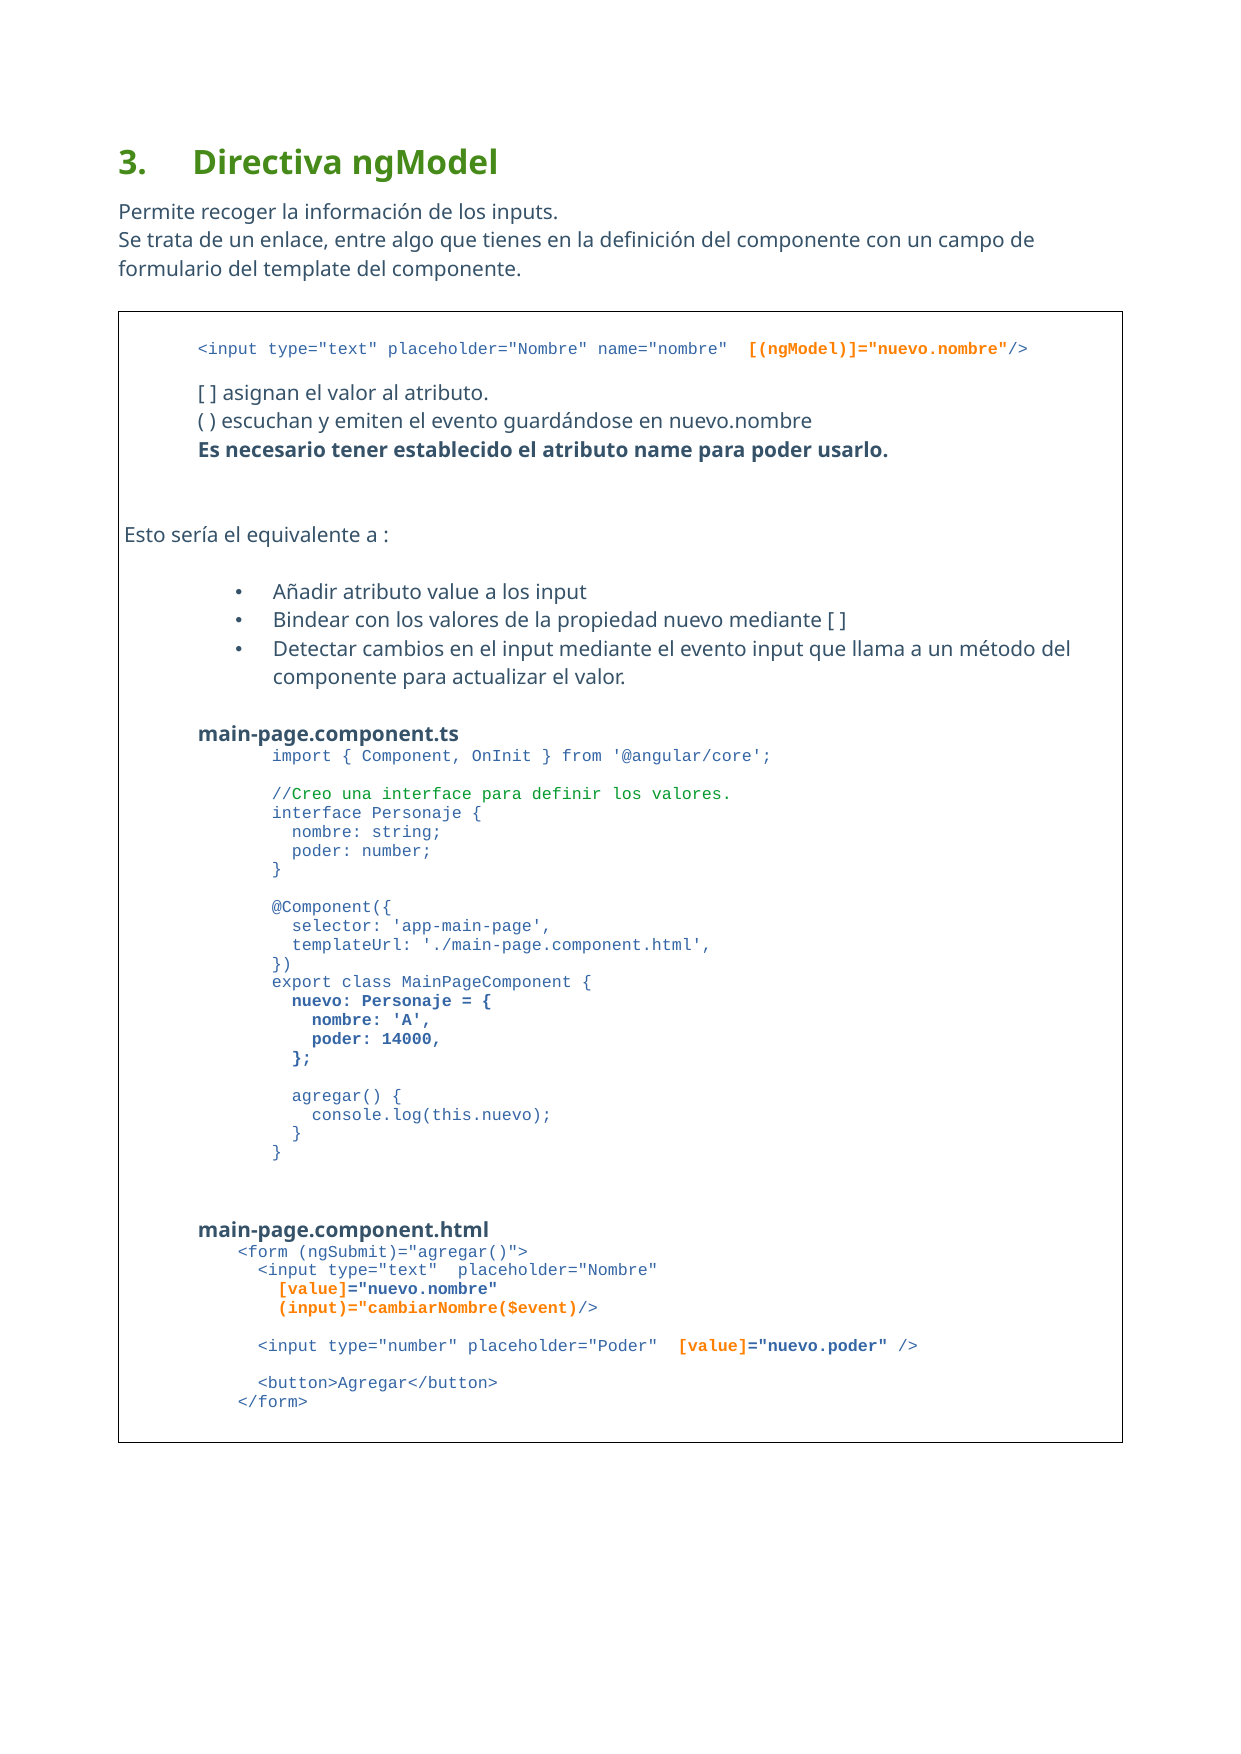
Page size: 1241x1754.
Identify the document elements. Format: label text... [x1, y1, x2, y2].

text Se trata de un enlace, entre algo que tienes en la definición del componente con un campo de formulario del template del componente. [118, 226, 1122, 282]
table_header <input type="text" placeholder="Nombre" name="nombre" [(ngModel)]="nuevo.nombre"/> [ ] asignan el valor al atributo. ( ) escuchan y emiten el evento guardándose en nuevo.nombre Es necesario tener establecido el atributo name para poder usarlo. Esto sería el equivalente a : Añadir atributo value a los input Bindear con los valores de la propiedad nuevo mediante [ ] Detectar cambios en el input mediante el evento input que llama a un método del componente para actualizar el valor. main-page.component.ts import { Component, OnInit } from '@angular/core'; //Creo una interface para definir los valores. interface Personaje { nombre: string; poder: number; } @Component({ selector: 'app-main-page', templateUrl: './main-page.component.html', }) export class MainPageComponent { nuevo: Personaje = { nombre: 'A', poder: 14000, }; agregar() { console.log(this.nuevo); } } main-page.component.html <form (ngSubmit)="agregar()"> <input type="text" placeholder="Nombre" [value]="nuevo.nombre" (input)="cambiarNombre($event)/> <input type="number" placeholder="Poder" [value]="nuevo.poder" /> <button>Agregar</button> </form> [119, 312, 1122, 1442]
subtitle Directiva ngModel [118, 139, 1122, 185]
text Permite recoger la información de los inputs. [118, 197, 1122, 226]
